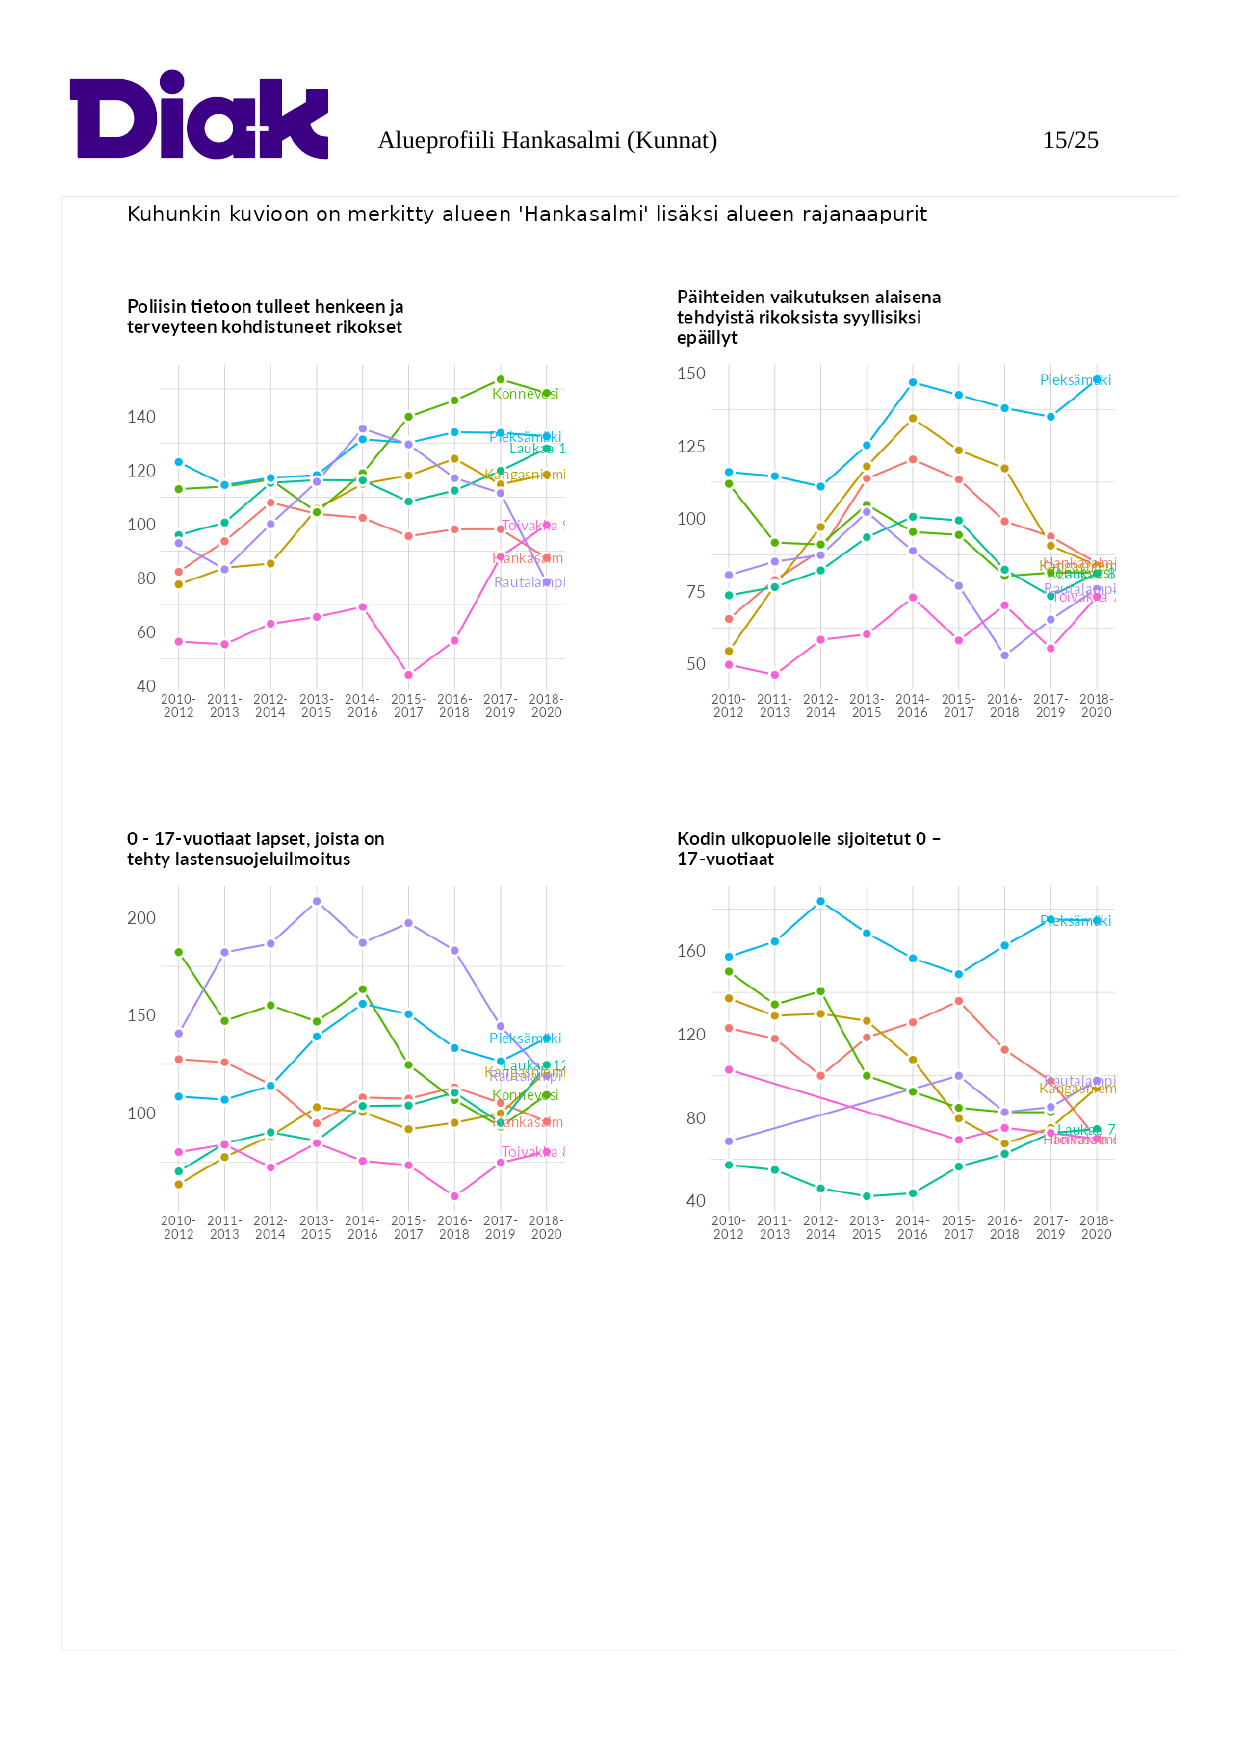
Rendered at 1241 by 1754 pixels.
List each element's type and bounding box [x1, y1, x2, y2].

picture [61, 196, 1179, 1651]
